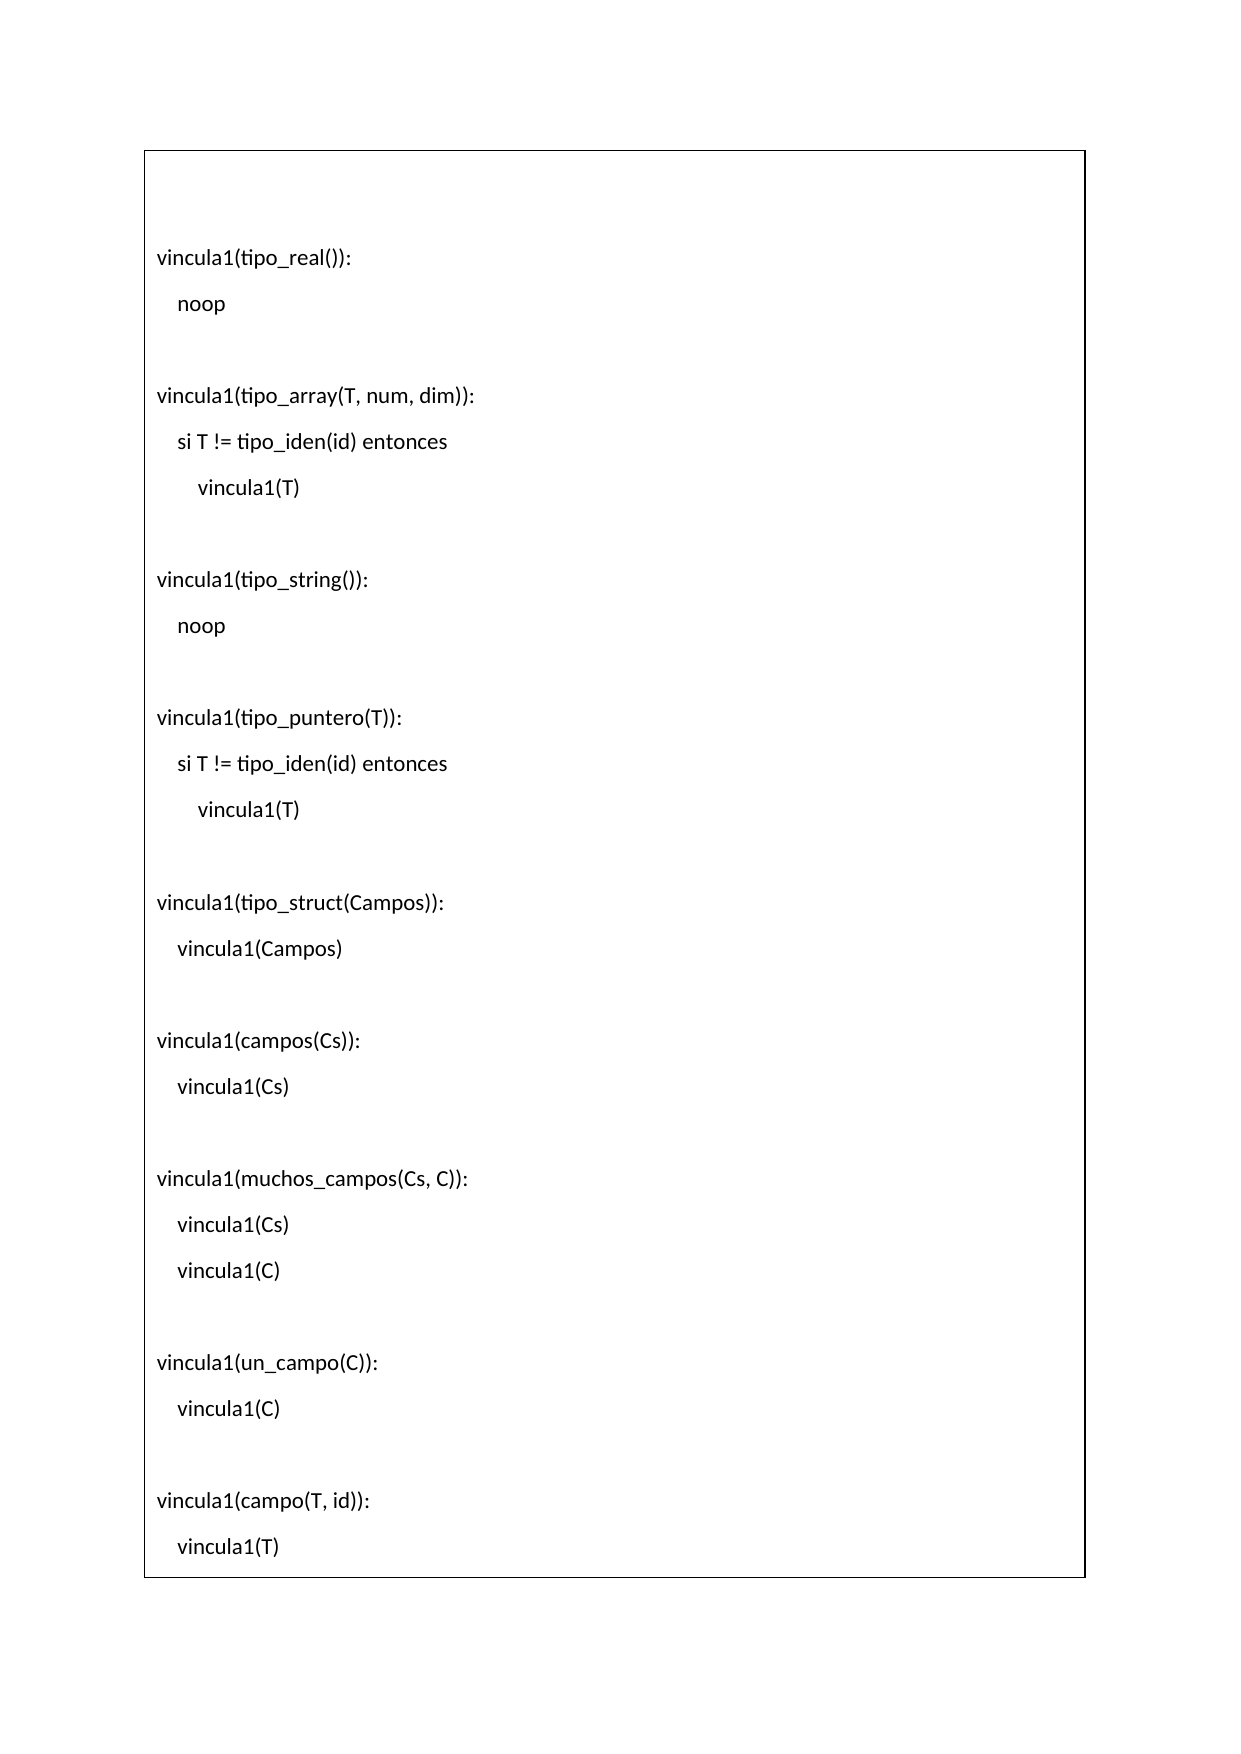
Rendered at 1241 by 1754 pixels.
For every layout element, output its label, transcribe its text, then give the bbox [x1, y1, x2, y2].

table_header vincula1(tipo_real()): noop vincula1(tipo_array(T, num, dim)): si T != tipo_iden(id) entonces vincula1(T) vincula1(tipo_string()): noop vincula1(tipo_puntero(T)): si T != tipo_iden(id) entonces vincula1(T) vincula1(tipo_struct(Campos)): vincula1(Campos) vincula1(campos(Cs)): vincula1(Cs) vincula1(muchos_campos(Cs, C)): vincula1(Cs) vincula1(C) vincula1(un_campo(C)): vincula1(C) vincula1(campo(T, id)): vincula1(T) [145, 151, 1084, 1577]
